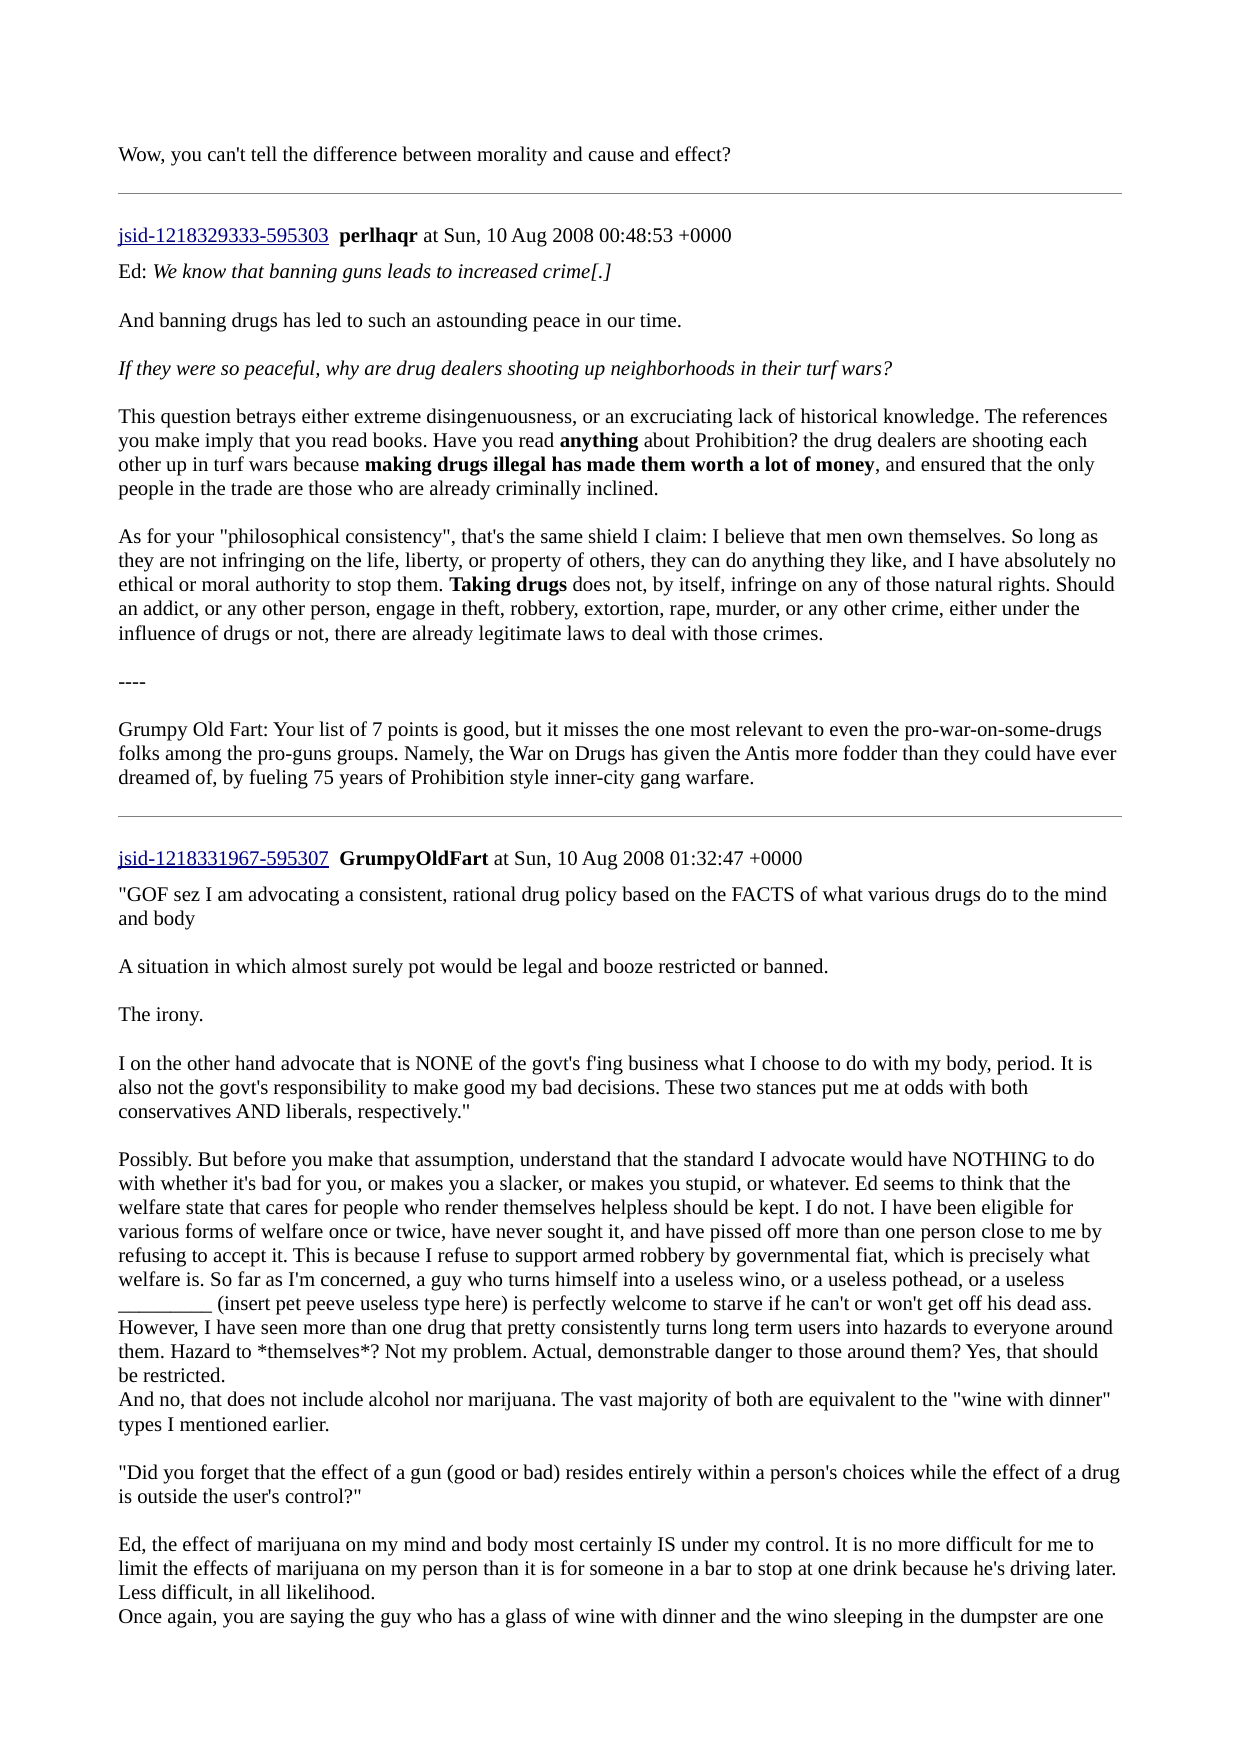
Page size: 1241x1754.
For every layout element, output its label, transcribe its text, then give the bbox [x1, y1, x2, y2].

text Ed: We know that banning guns leads to increased crime[.] And banning drugs has led to such an astounding peace in our time. If they were so peaceful, why are drug dealers shooting up neighborhoods in their turf wars? This question betrays either extreme disingenuousness, or an excruciating lack of historical knowledge. The references you make imply that you read books. Have you read anything about Prohibition? the drug dealers are shooting each other up in turf wars because making drugs illegal has made them worth a lot of money, and ensured that the only people in the trade are those who are already criminally inclined. As for your "philosophical consistency", that's the same shield I claim: I believe that men own themselves. So long as they are not infringing on the life, liberty, or property of others, they can do anything they like, and I have absolutely no ethical or moral authority to stop them. Taking drugs does not, by itself, infringe on any of those natural rights. Should an addict, or any other person, engage in theft, robbery, extortion, rape, murder, or any other crime, either under the influence of drugs or not, there are already legitimate laws to deal with those crimes. ---- Grumpy Old Fart: Your list of 7 points is good, but it misses the one most relevant to even the pro-war-on-some-drugs folks among the pro-guns groups. Namely, the War on Drugs has given the Antis more fodder than they could have ever dreamed of, by fueling 75 years of Prohibition style inner-city gang warfare. [118, 259, 1122, 789]
text jsid-1218329333-595303 perlhaqr at Sun, 10 Aug 2008 00:48:53 +0000 [118, 223, 1122, 247]
text Wow, you can't tell the difference between morality and cause and effect? [118, 118, 1122, 166]
text jsid-1218331967-595307 GrumpyOldFart at Sun, 10 Aug 2008 01:32:47 +0000 [118, 846, 1122, 869]
text "GOF sez I am advocating a consistent, rational drug policy based on the FACTS of what various drugs do to the mind and body A situation in which almost surely pot would be legal and booze restricted or banned. The irony. I on the other hand advocate that is NONE of the govt's f'ing business what I choose to do with my body, period. It is also not the govt's responsibility to make good my bad decisions. These two stances put me at odds with both conservatives AND liberals, respectively." Possibly. But before you make that assumption, understand that the standard I advocate would have NOTHING to do with whether it's bad for you, or makes you a slacker, or makes you stupid, or whatever. Ed seems to think that the welfare state that cares for people who render themselves helpless should be kept. I do not. I have been eligible for various forms of welfare once or twice, have never sought it, and have pissed off more than one person close to me by refusing to accept it. This is because I refuse to support armed robbery by governmental fiat, which is precisely what welfare is. So far as I'm concerned, a guy who turns himself into a useless wino, or a useless pothead, or a useless _________ (insert pet peeve useless type here) is perfectly welcome to starve if he can't or won't get off his dead ass. However, I have seen more than one drug that pretty consistently turns long term users into hazards to everyone around them. Hazard to *themselves*? Not my problem. Actual, demonstrable danger to those around them? Yes, that should be restricted. And no, that does not include alcohol nor marijuana. The vast majority of both are equivalent to the "wine with dinner" types I mentioned earlier. "Did you forget that the effect of a gun (good or bad) resides entirely within a person's choices while the effect of a drug is outside the user's control?" Ed, the effect of marijuana on my mind and body most certainly IS under my control. It is no more difficult for me to limit the effects of marijuana on my person than it is for someone in a bar to stop at one drink because he's driving later. Less difficult, in all likelihood. Once again, you are saying the guy who has a glass of wine with dinner and the wino sleeping in the dumpster are one [118, 882, 1122, 1628]
